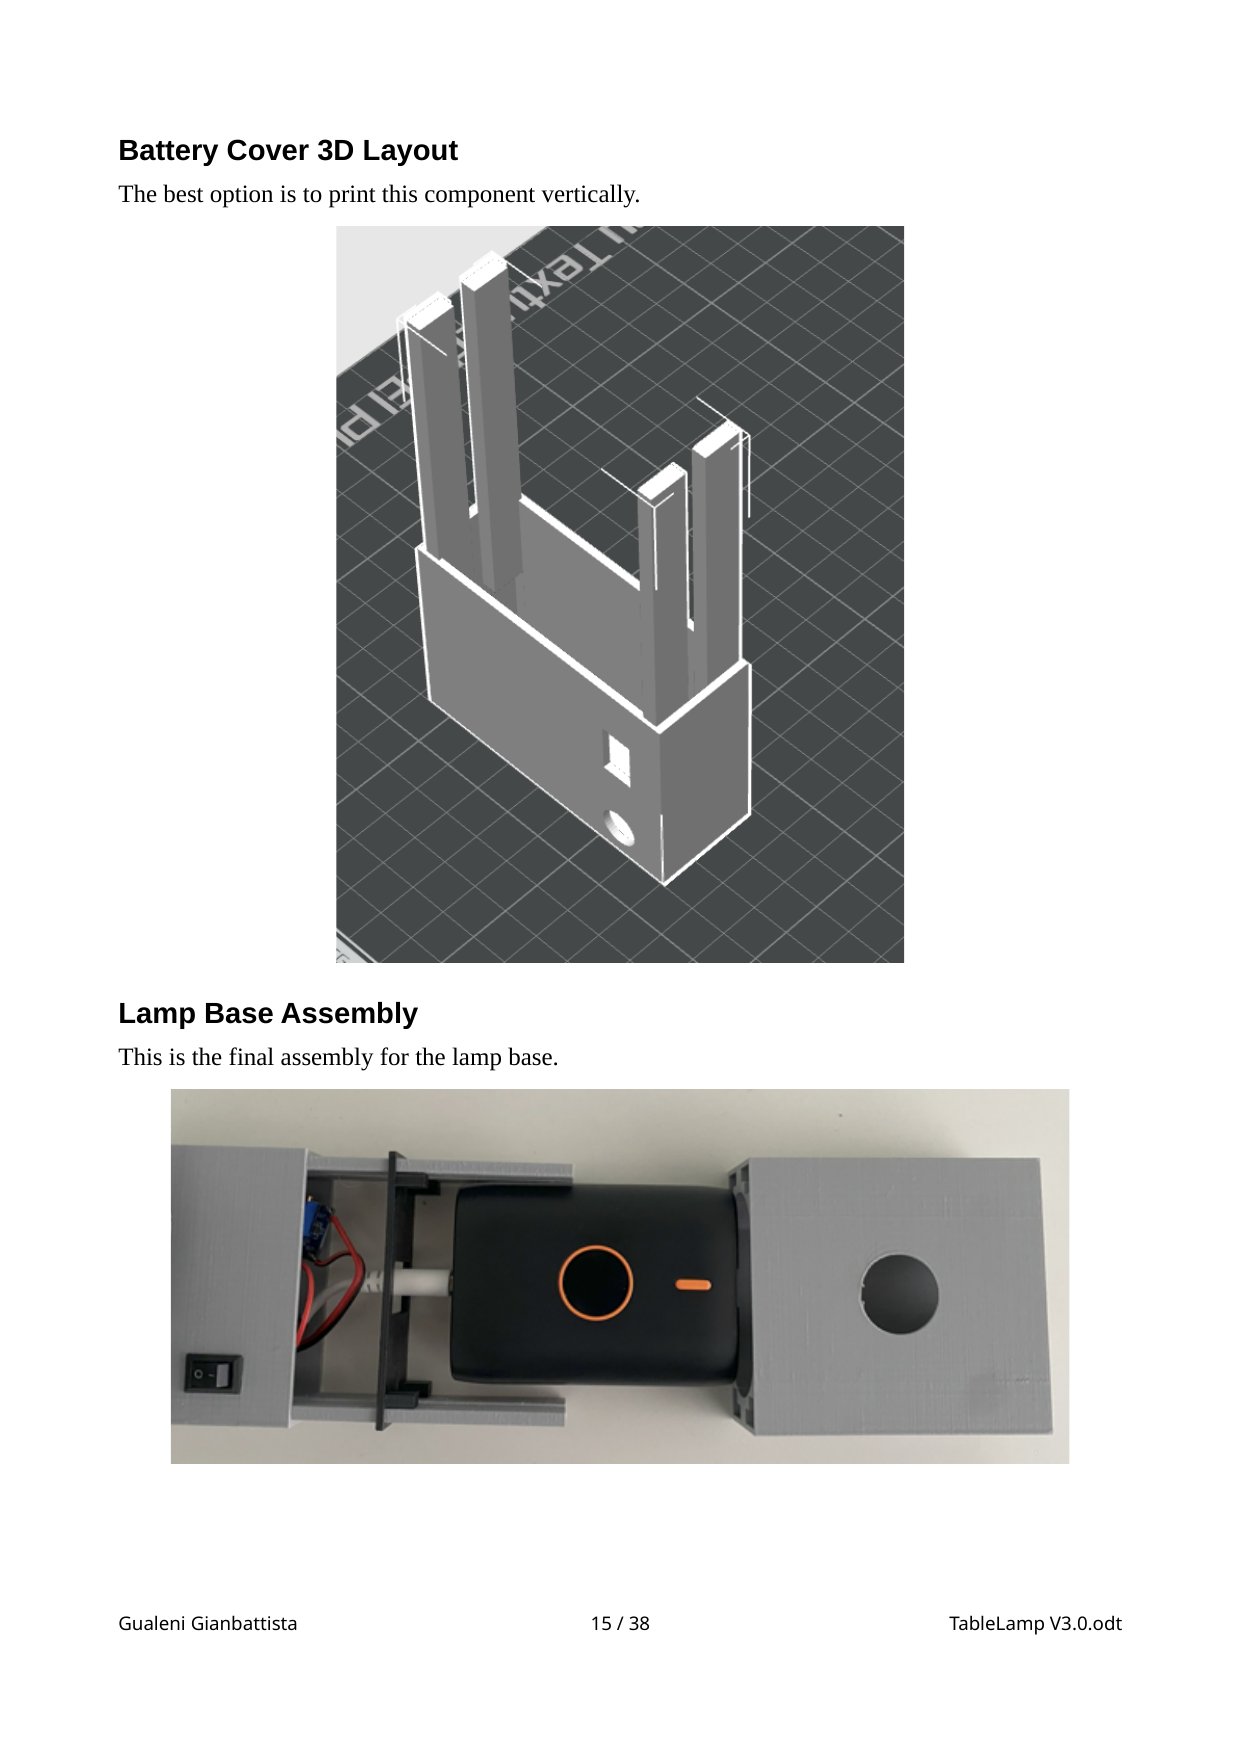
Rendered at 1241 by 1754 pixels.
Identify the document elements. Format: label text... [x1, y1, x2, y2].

picture [336, 226, 905, 963]
text This is the final assembly for the lamp base. [118, 1042, 1122, 1071]
subtitle Lamp Base Assembly [118, 996, 1122, 1029]
subtitle Battery Cover 3D Layout [118, 133, 1122, 166]
text The best option is to print this component vertically. [118, 179, 1122, 207]
picture [170, 1089, 1070, 1464]
